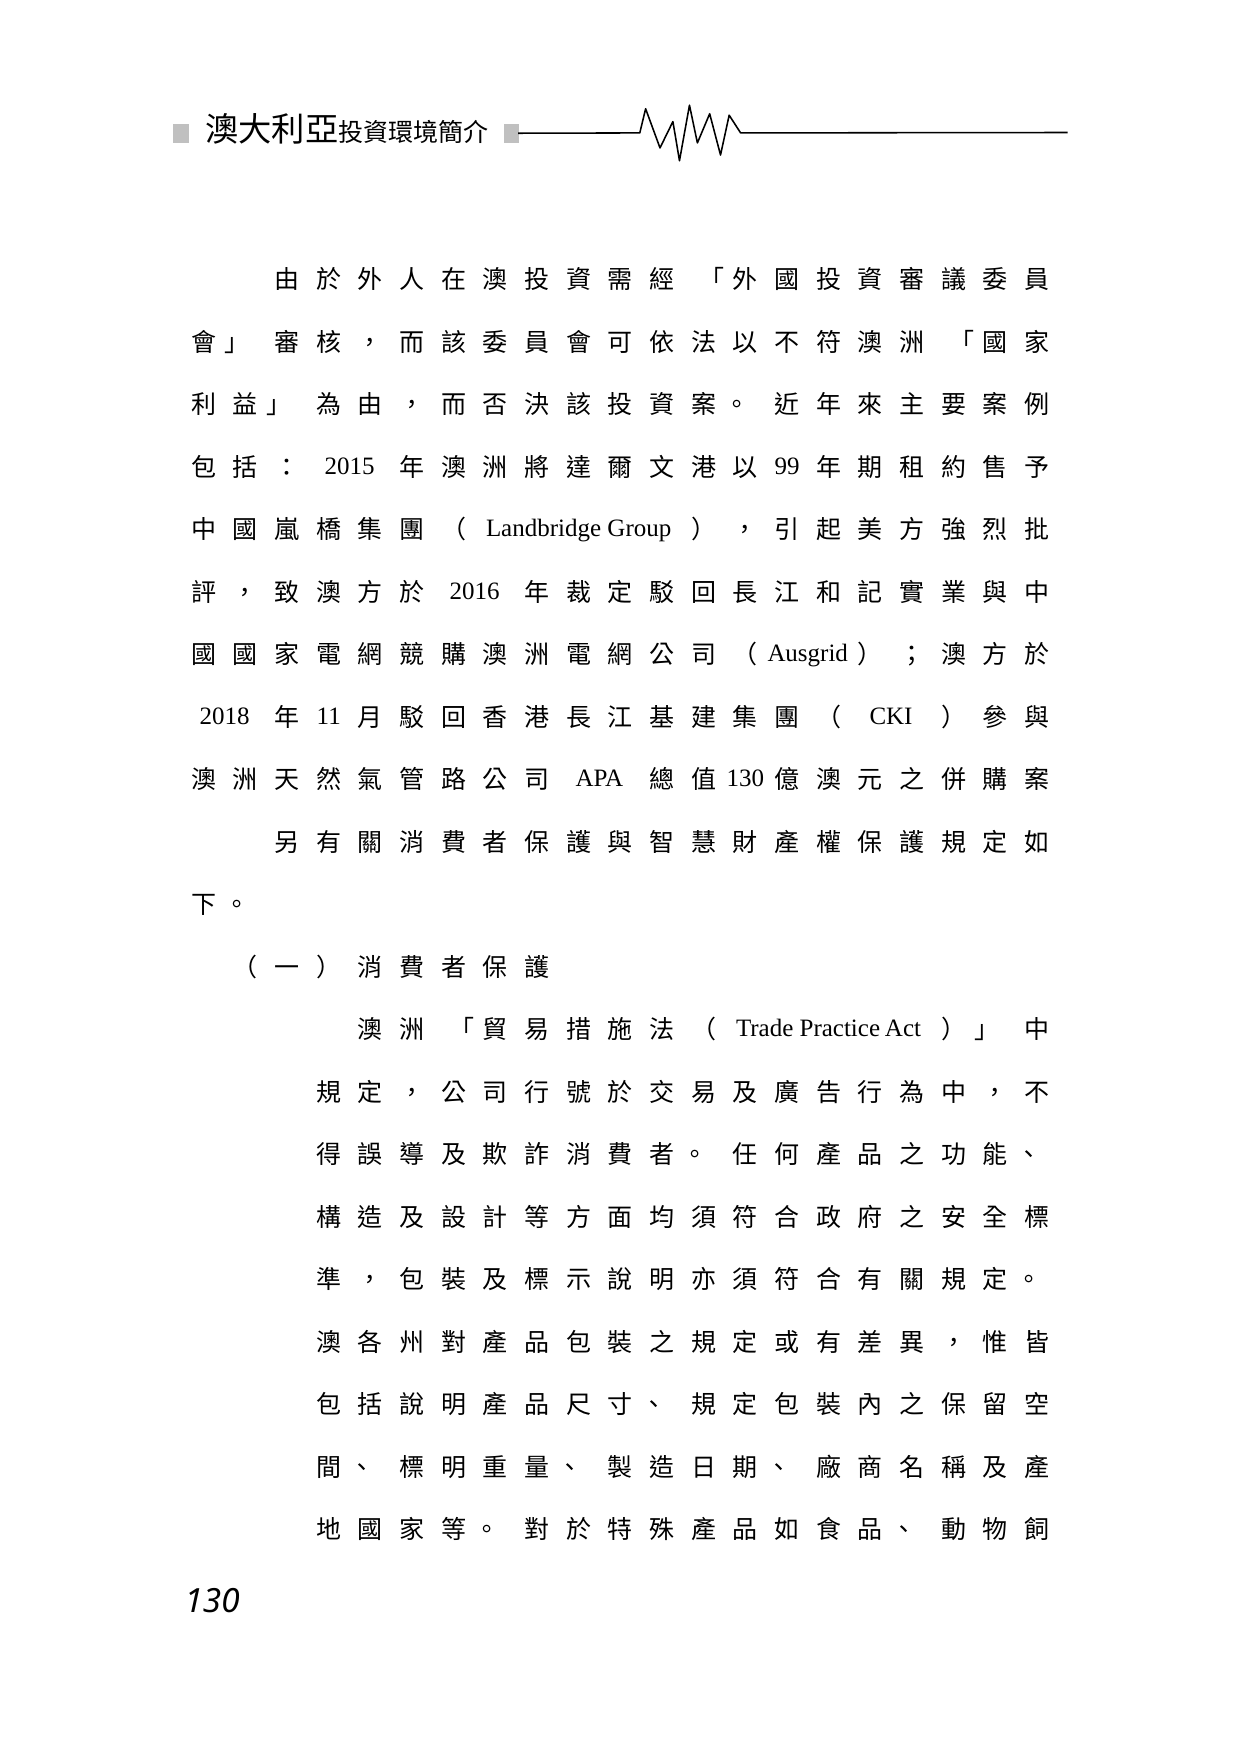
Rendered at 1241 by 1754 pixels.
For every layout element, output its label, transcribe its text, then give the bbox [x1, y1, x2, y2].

text 另有關消費者保護與智慧財產權保護規定如下。 [183, 799, 1058, 924]
text 由於外人在澳投資需經「外國投資審議委員會」審核，而該委員會可依法以不符澳洲「國家利益」為由，而否決該投資案。近年來主要案例包括：2015年澳洲將達爾文港以99年期租約售予中國嵐橋集團（Landbridge Group），引起美方強烈批評，致澳方於2016年裁定駁回長江和記實業與中國國家電網競購澳洲電網公司（Ausgrid）；澳方於2018年11月駁回香港長江基建集團（CKI）參與澳洲天然氣管路公司APA總值130億澳元之併購案 [183, 236, 1058, 799]
text 澳洲「貿易措施法（Trade Practice Act）」中規定，公司行號於交易及廣告行為中，不得誤導及欺詐消費者。任何產品之功能、構造及設計等方面均須符合政府之安全標準，包裝及標示說明亦須符合有關規定。澳各州對產品包裝之規定或有差異，惟皆包括說明產品尺寸、規定包裝內之保留空間、標明重量、製造日期、廠商名稱及產地國家等。對於特殊產品如食品、動物飼 [281, 986, 1058, 1549]
text （一）消費者保護 [207, 924, 1058, 986]
